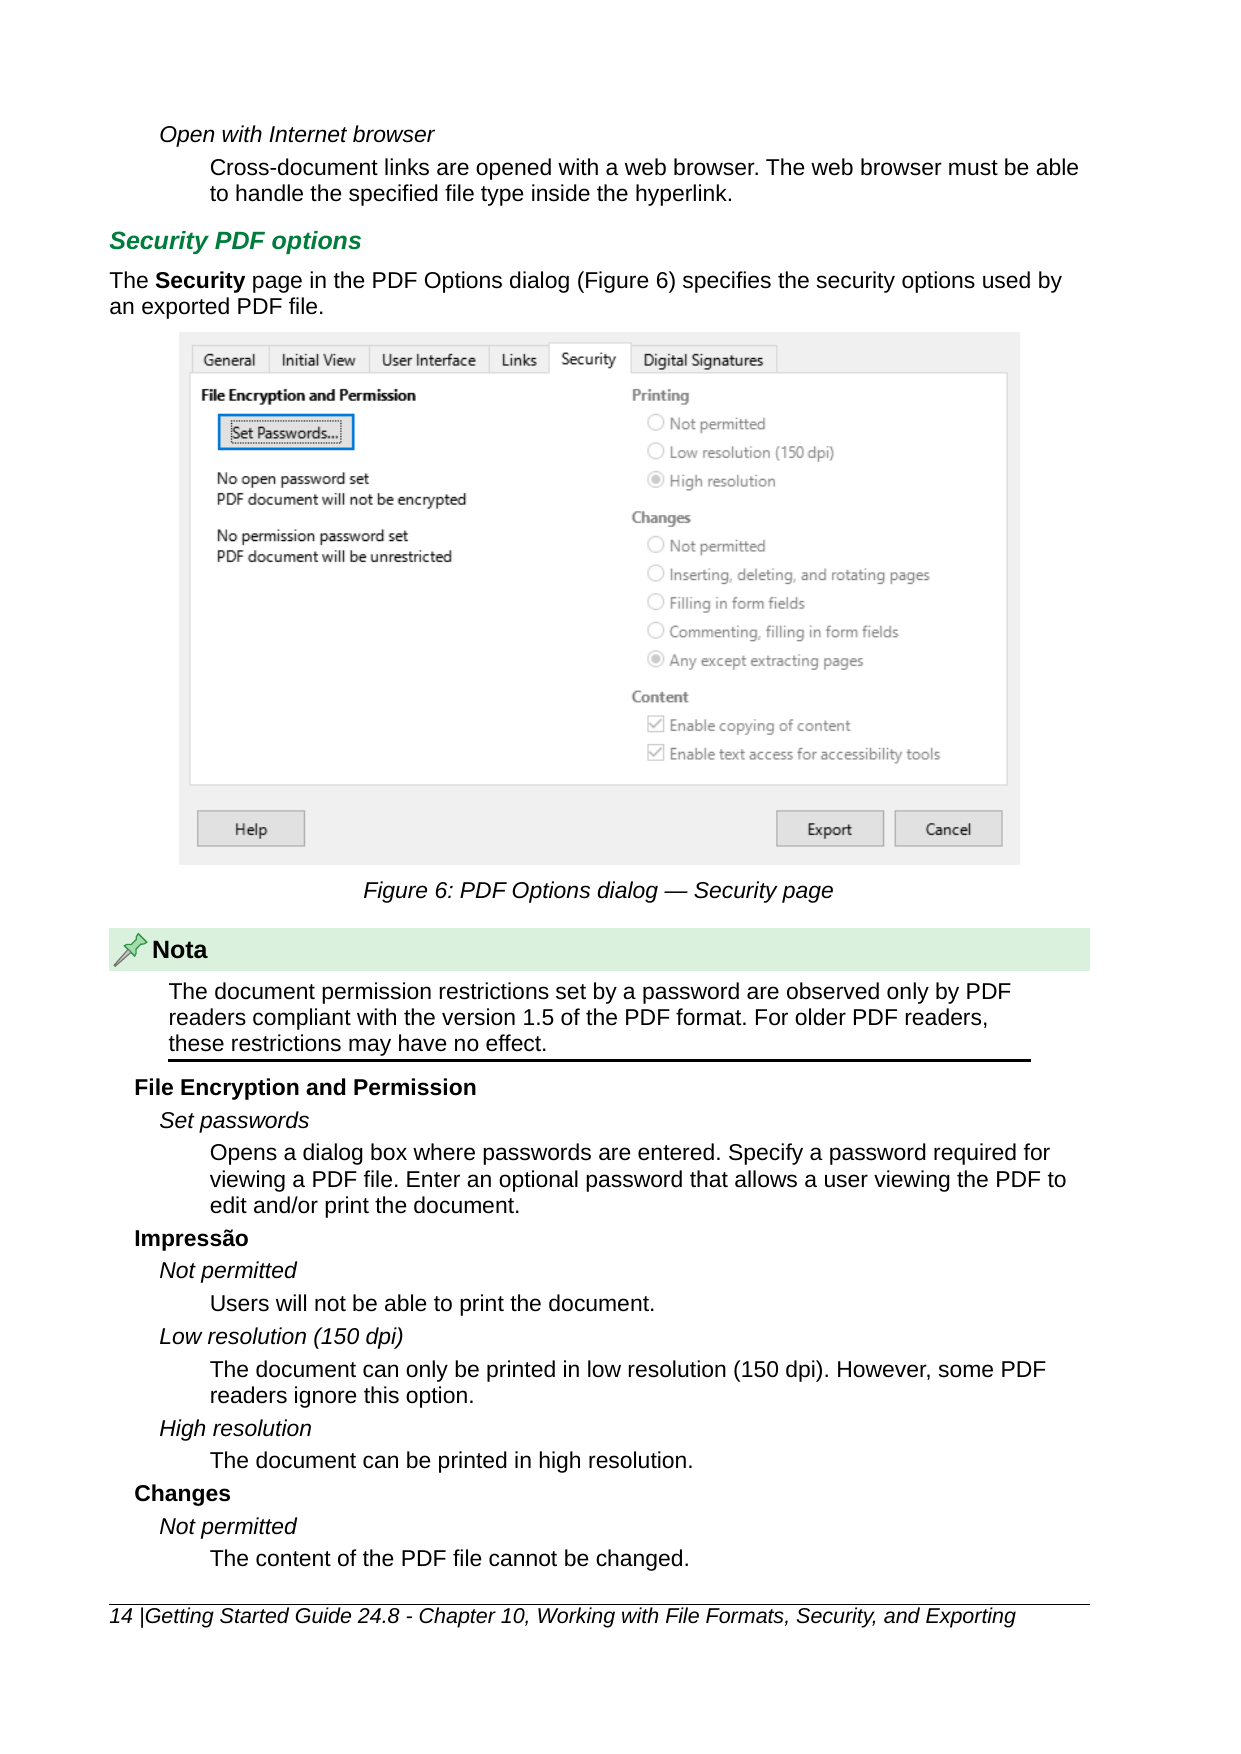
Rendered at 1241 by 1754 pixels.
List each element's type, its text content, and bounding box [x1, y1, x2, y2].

subtitle Nota [109, 928, 1090, 971]
text Changes [134, 1480, 1090, 1506]
text The document can be printed in high resolution. [209, 1447, 1090, 1474]
subtitle Security PDF options [109, 226, 1090, 254]
text Not permitted [159, 1513, 1090, 1539]
text The document can only be printed in low resolution (150 dpi). However, some PDF readers ignore this option. [209, 1356, 1090, 1408]
text The content of the PDF file cannot be changed. [209, 1545, 1090, 1572]
text The document permission restrictions set by a password are observed only by PDF readers compliant with the version 1.5 of the PDF format. For older PDF readers, these restrictions may have no effect. [168, 978, 1031, 1059]
text Opens a dialog box where passwords are entered. Specify a password required for viewing a PDF file. Enter an optional password that allows a user viewing the PDF to edit and/or print the document. [209, 1139, 1090, 1218]
text Impressão [134, 1225, 1090, 1251]
text Low resolution (150 dpi) [159, 1323, 1090, 1349]
text File Encryption and Permission [134, 1074, 1090, 1101]
text Figure 6: PDF Options dialog — Security page [179, 877, 1020, 904]
text Not permitted [159, 1257, 1090, 1284]
text The Security page in the PDF Options dialog (Figure 6) specifies the security options used by an exported PDF file. [109, 267, 1090, 320]
text High resolution [159, 1415, 1090, 1441]
text Open with Internet browser [159, 121, 1090, 147]
text Users will not be able to print the document. [209, 1290, 1090, 1316]
picture [179, 332, 1021, 865]
text Set passwords [159, 1107, 1090, 1133]
text Cross-document links are opened with a web browser. The web browser must be able to handle the specified file type inside the hyperlink. [209, 154, 1090, 206]
